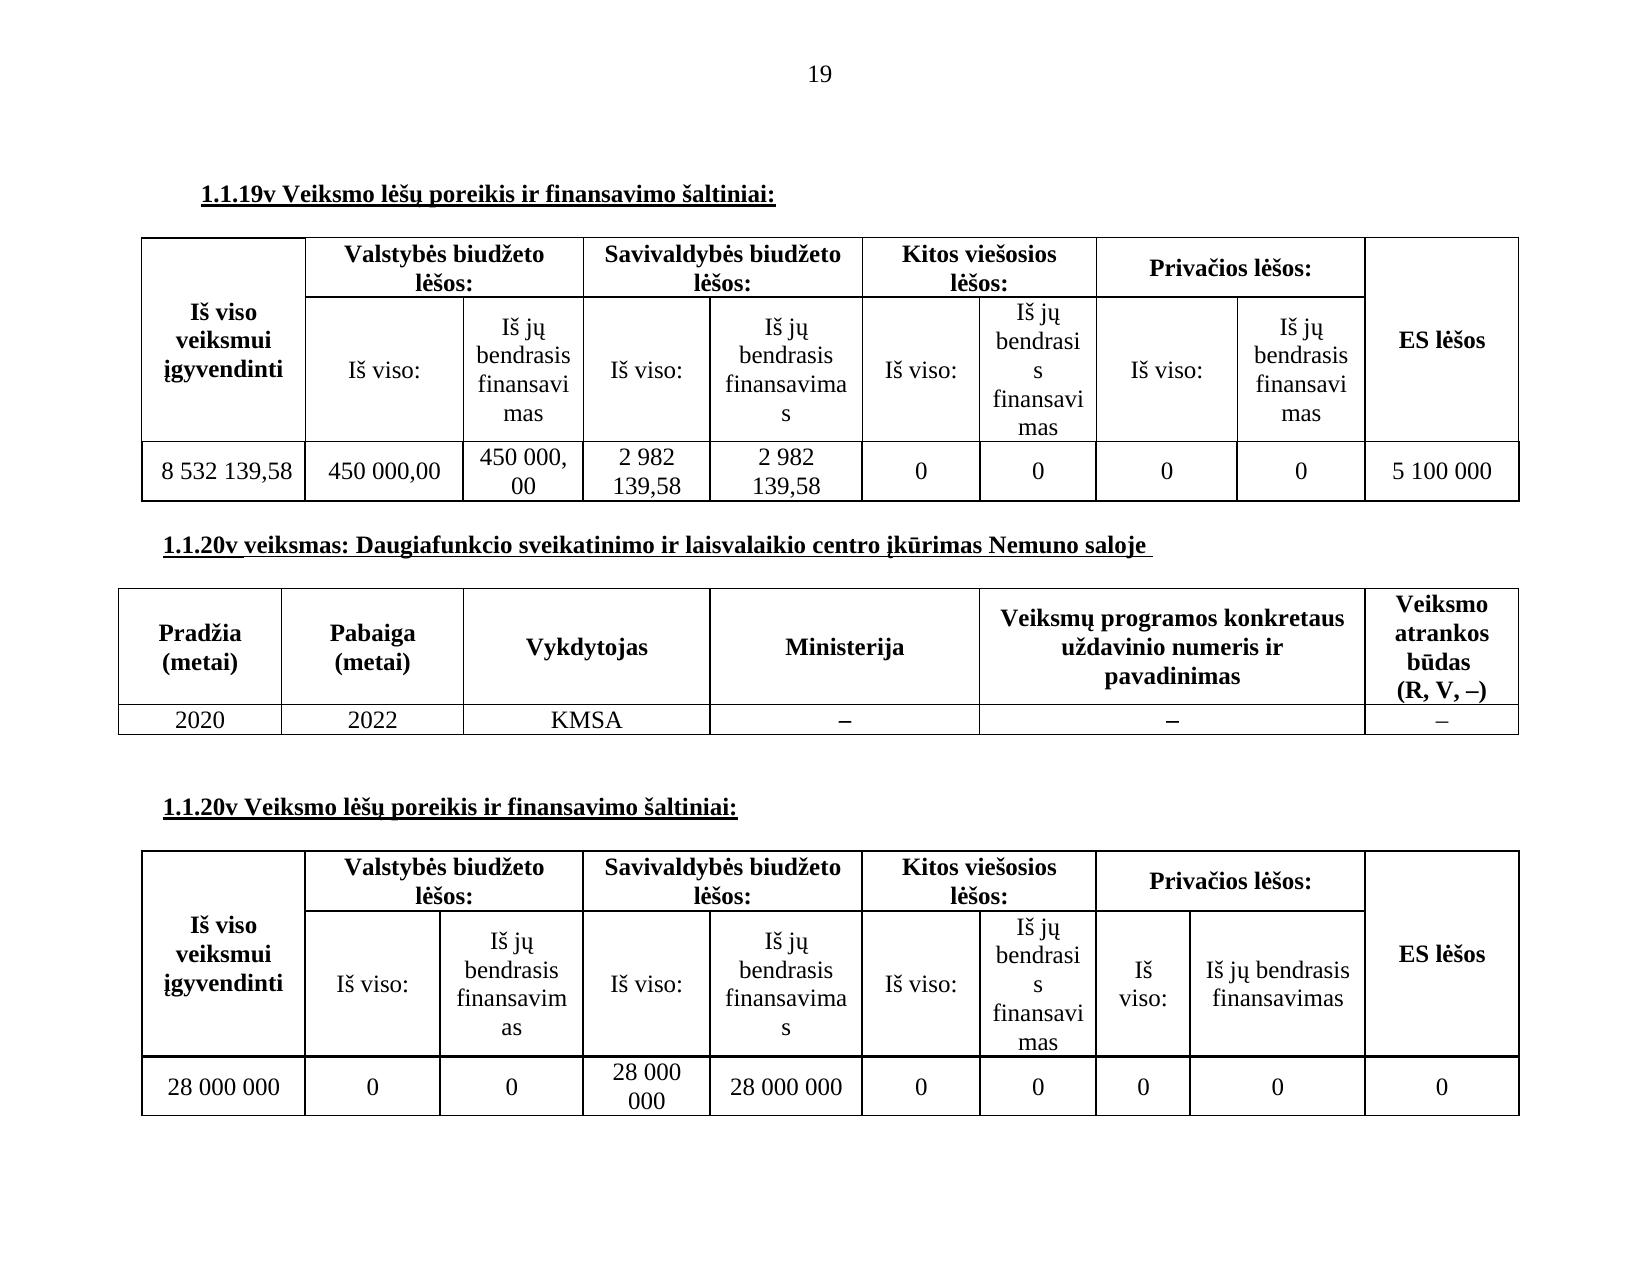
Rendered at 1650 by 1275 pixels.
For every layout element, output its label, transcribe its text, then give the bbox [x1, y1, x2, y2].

table_cell [1261, 735, 1365, 821]
table_cell [118, 296, 141, 441]
table_cell 8 532 139,58 [143, 442, 304, 500]
table_cell [1027, 821, 1073, 850]
table_cell Iš viso: [584, 912, 709, 1055]
table_cell 2022 [282, 705, 463, 734]
table_cell [1332, 1116, 1388, 1145]
table_cell Iš jų bendrasis finansavimas [711, 912, 861, 1055]
table_cell [118, 821, 236, 850]
table_cell [1389, 1116, 1460, 1145]
table_cell 0 [1097, 442, 1236, 500]
table_cell [1389, 821, 1433, 850]
table_cell [886, 1116, 1027, 1145]
table_cell [118, 441, 141, 500]
table_cell [804, 208, 956, 237]
table_cell [1003, 208, 1096, 237]
table_cell Iš viso: [306, 912, 439, 1055]
table_cell ES lėšos [1366, 238, 1518, 441]
table_cell [1214, 1116, 1332, 1145]
table_cell ES lėšos [1366, 852, 1518, 1055]
table_cell 2 982 139,58 [584, 442, 709, 500]
table_cell Iš jų bendrasis finansavimas [1238, 298, 1364, 441]
table_cell [1495, 735, 1518, 821]
table_cell [1120, 1116, 1143, 1145]
table_cell Kitos viešosios lėšos: [863, 238, 1096, 296]
table_cell [530, 821, 687, 850]
table_cell Iš viso: [1097, 298, 1237, 441]
table_cell [1308, 821, 1356, 850]
table_cell [687, 821, 733, 850]
table_cell [118, 850, 141, 909]
table_cell [1143, 1116, 1214, 1145]
table_cell [1433, 502, 1457, 588]
table_cell [1495, 208, 1518, 237]
table_cell Iš viso veiksmui įgyvendinti [142, 239, 305, 441]
table_cell Pabaiga (metai) [282, 589, 463, 704]
table_cell [118, 208, 142, 237]
table_cell [781, 208, 804, 237]
table_cell [1096, 208, 1190, 237]
table_cell [507, 208, 630, 237]
table_cell [630, 208, 781, 237]
table_cell Privačios lėšos: [1097, 238, 1364, 296]
table_cell [305, 208, 463, 237]
table_cell 1.1.20v veiksmas: Daugiafunkcio sveikatinimo ir laisvalaikio centro įkūrimas Nemuno saloje [118, 500, 1365, 588]
table_cell 28 000 000 [711, 1058, 861, 1115]
table_cell Iš viso: [584, 298, 709, 441]
table_cell [1460, 821, 1495, 850]
table_cell [1495, 1115, 1521, 1145]
table_cell [1495, 821, 1518, 850]
table_cell [118, 1115, 165, 1145]
table_cell Iš viso veiksmui įgyvendinti [143, 852, 304, 1055]
table_cell – [1366, 705, 1518, 734]
table_cell 2020 [119, 705, 281, 734]
table_cell 2 982 139,58 [711, 442, 861, 500]
table_cell Kitos viešosios lėšos: [863, 852, 1095, 909]
table_cell – [980, 705, 1364, 734]
table_cell 0 [306, 1058, 439, 1115]
table_cell [1460, 208, 1495, 237]
table_cell 0 [1191, 1058, 1364, 1115]
table_cell Iš viso: [306, 298, 463, 441]
table_cell 450 000,00 [306, 442, 462, 500]
table_cell Veiksmų programos konkretaus uždavinio numeris ir pavadinimas [980, 589, 1364, 704]
table_cell Iš viso: [1097, 912, 1189, 1055]
table_cell [142, 208, 189, 237]
table_cell [165, 1116, 305, 1145]
table_cell [1284, 208, 1433, 237]
table_cell Iš jų bendrasis finansavimas [464, 298, 583, 441]
table_cell Iš jų bendrasis finansavimas [711, 298, 862, 441]
table_cell – [711, 705, 979, 734]
table_cell Valstybės biudžeto lėšos: [306, 852, 582, 909]
table_cell Savivaldybės biudžeto lėšos: [584, 238, 862, 296]
table_cell Iš jų bendrasis finansavimas [981, 912, 1095, 1055]
table_cell [118, 237, 141, 296]
table_cell 28 000 000 [584, 1058, 709, 1115]
table_cell [1433, 821, 1457, 850]
table_cell 5 100 000 [1366, 442, 1518, 500]
table_cell [305, 1116, 710, 1145]
table_cell Pradžia (metai) [119, 589, 281, 704]
table_cell 1.1.19v Veiksmo lėšų poreikis ir finansavimo šaltiniai: [189, 177, 1365, 208]
table_cell [1389, 502, 1433, 588]
table_cell [1433, 735, 1457, 821]
table_cell 1.1.20v Veiksmo lėšų poreikis ir finansavimo šaltiniai: [118, 735, 1261, 821]
table_cell [1365, 735, 1388, 821]
table_cell Iš jų bendrasis finansavimas [980, 298, 1096, 441]
table_cell [909, 821, 933, 850]
table_cell 0 [863, 442, 979, 500]
table_cell Ministerija [711, 589, 979, 704]
table_cell Iš viso: [863, 298, 979, 441]
table_cell [1389, 735, 1433, 821]
table_cell [407, 821, 530, 850]
table_cell 0 [981, 442, 1095, 500]
table_cell 28 000 000 [143, 1058, 304, 1115]
table_cell [1356, 821, 1365, 850]
table_cell 0 [1238, 442, 1364, 500]
table_cell [1433, 208, 1457, 237]
table_cell [839, 1116, 886, 1145]
table_cell Vykdytojas [464, 589, 709, 704]
table_cell [1460, 502, 1495, 588]
table_cell [1495, 502, 1518, 588]
table_cell [118, 910, 141, 1055]
table_cell [956, 208, 1003, 237]
table_cell Iš jų bendrasis finansavimas [1191, 912, 1364, 1055]
table_cell 0 [441, 1058, 582, 1115]
table_cell [710, 1116, 757, 1145]
table_cell Iš viso: [863, 912, 979, 1055]
table_cell Valstybės biudžeto lėšos: [306, 238, 583, 296]
table_cell [933, 821, 1027, 850]
table_cell [1460, 1116, 1495, 1145]
table_cell 0 [981, 1058, 1095, 1115]
table_cell [463, 208, 507, 237]
table_cell [377, 821, 407, 850]
table_cell [1190, 208, 1284, 237]
table_cell [1365, 177, 1518, 208]
table_cell 0 [1097, 1058, 1189, 1115]
table_cell 0 [1366, 1058, 1518, 1115]
table_cell [118, 1055, 141, 1115]
table_cell KMSA [464, 705, 709, 734]
table_cell Savivaldybės biudžeto lėšos: [584, 852, 861, 909]
table_cell [1027, 1116, 1120, 1145]
table_cell [1167, 821, 1308, 850]
table_cell [734, 821, 909, 850]
table_cell [1460, 735, 1495, 821]
table_cell [236, 821, 377, 850]
table_cell [189, 208, 305, 237]
table_cell [1365, 821, 1388, 850]
table_cell [1073, 821, 1167, 850]
table_cell Privačios lėšos: [1097, 852, 1364, 909]
table_cell Veiksmo atrankos būdas (R, V, –) [1366, 589, 1518, 704]
table_cell [1365, 502, 1388, 588]
table_cell [142, 177, 189, 208]
table_cell [757, 1116, 839, 1145]
table_cell 450 000,00 [464, 442, 582, 500]
table_cell 0 [863, 1058, 979, 1115]
table_cell [118, 177, 142, 208]
table_cell Iš jų bendrasis finansavimas [441, 912, 582, 1055]
